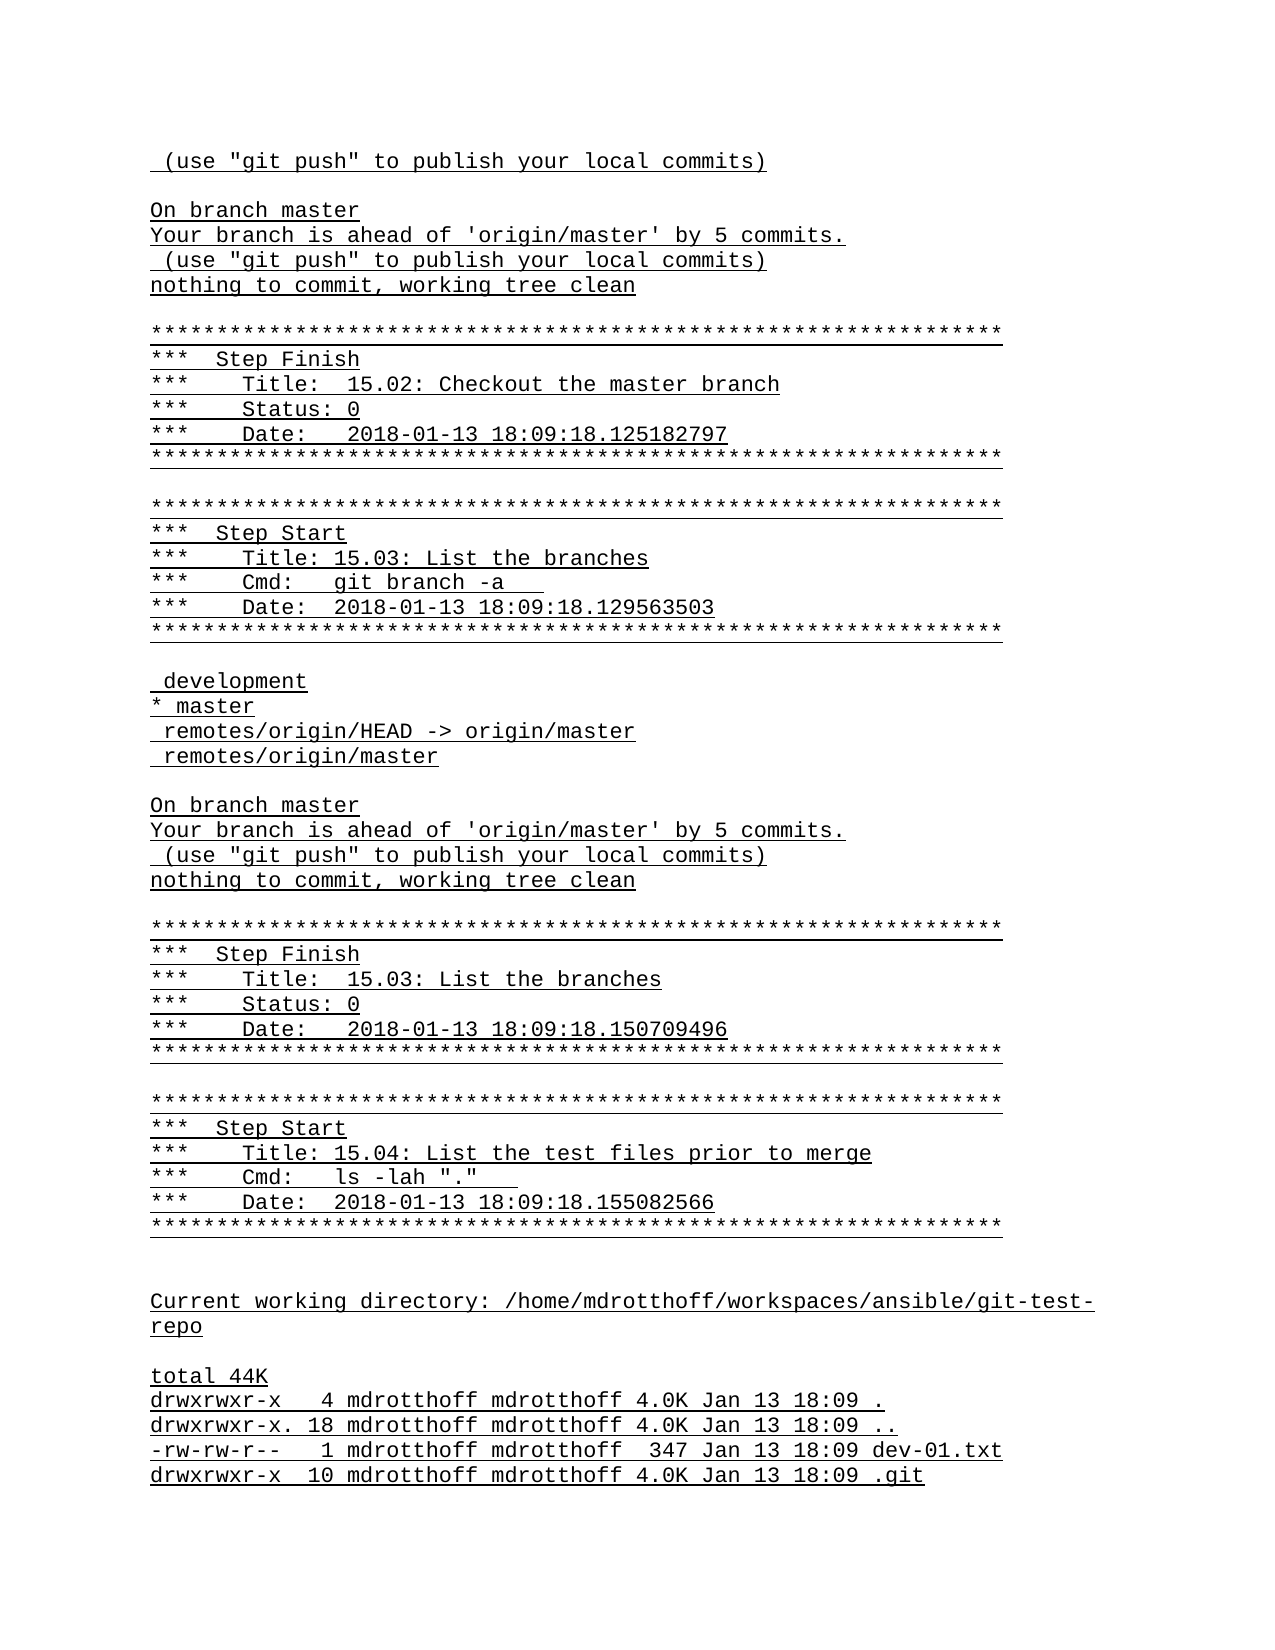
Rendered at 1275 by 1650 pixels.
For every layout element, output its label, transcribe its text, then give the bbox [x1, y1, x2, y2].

text On branch master [150, 199, 1125, 224]
text *** Date: 2018-01-13 18:09:18.150709496 [150, 1018, 1125, 1042]
text ***************************************************************** [150, 323, 1125, 348]
text (use "git push" to publish your local commits) [150, 844, 1125, 869]
text *** Date: 2018-01-13 18:09:18.125182797 [150, 423, 1125, 447]
text ***************************************************************** [150, 1092, 1125, 1117]
text ***************************************************************** [150, 621, 1125, 646]
text *** Step Start [150, 1117, 1125, 1142]
text total 44K [150, 1365, 1125, 1389]
text nothing to commit, working tree clean [150, 274, 1125, 299]
text *** Step Finish [150, 348, 1125, 373]
text -rw-rw-r-- 1 mdrotthoff mdrotthoff 347 Jan 13 18:09 dev-01.txt [150, 1439, 1125, 1464]
text (use "git push" to publish your local commits) [150, 249, 1125, 274]
text *** Title: 15.03: List the branches [150, 968, 1125, 993]
text drwxrwxr-x. 18 mdrotthoff mdrotthoff 4.0K Jan 13 18:09 .. [150, 1414, 1125, 1439]
text *** Step Finish [150, 943, 1125, 968]
text ***************************************************************** [150, 447, 1125, 472]
text *** Title: 15.02: Checkout the master branch [150, 373, 1125, 398]
text *** Title: 15.04: List the test files prior to merge [150, 1142, 1125, 1166]
text *** Title: 15.03: List the branches [150, 547, 1125, 571]
text drwxrwxr-x 10 mdrotthoff mdrotthoff 4.0K Jan 13 18:09 .git [150, 1464, 1125, 1489]
text ***************************************************************** [150, 1042, 1125, 1067]
text remotes/origin/master [150, 745, 1125, 770]
text drwxrwxr-x 4 mdrotthoff mdrotthoff 4.0K Jan 13 18:09 . [150, 1389, 1125, 1414]
text Current working directory: /home/mdrotthoff/workspaces/ansible/git-test-repo [150, 1290, 1125, 1340]
text (use "git push" to publish your local commits) [150, 150, 1125, 175]
text ***************************************************************** [150, 1216, 1125, 1241]
text Your branch is ahead of 'origin/master' by 5 commits. [150, 224, 1125, 249]
text * master [150, 695, 1125, 720]
text remotes/origin/HEAD -> origin/master [150, 720, 1125, 745]
text *** Date: 2018-01-13 18:09:18.155082566 [150, 1191, 1125, 1216]
text On branch master [150, 794, 1125, 819]
text *** Status: 0 [150, 993, 1125, 1018]
text ***************************************************************** [150, 497, 1125, 522]
text *** Cmd: ls -lah "." [150, 1166, 1125, 1191]
text Your branch is ahead of 'origin/master' by 5 commits. [150, 819, 1125, 844]
text *** Step Start [150, 522, 1125, 547]
text development [150, 671, 1125, 695]
text *** Date: 2018-01-13 18:09:18.129563503 [150, 596, 1125, 621]
text *** Cmd: git branch -a [150, 571, 1125, 596]
text *** Status: 0 [150, 398, 1125, 423]
text nothing to commit, working tree clean [150, 869, 1125, 894]
text ***************************************************************** [150, 918, 1125, 943]
